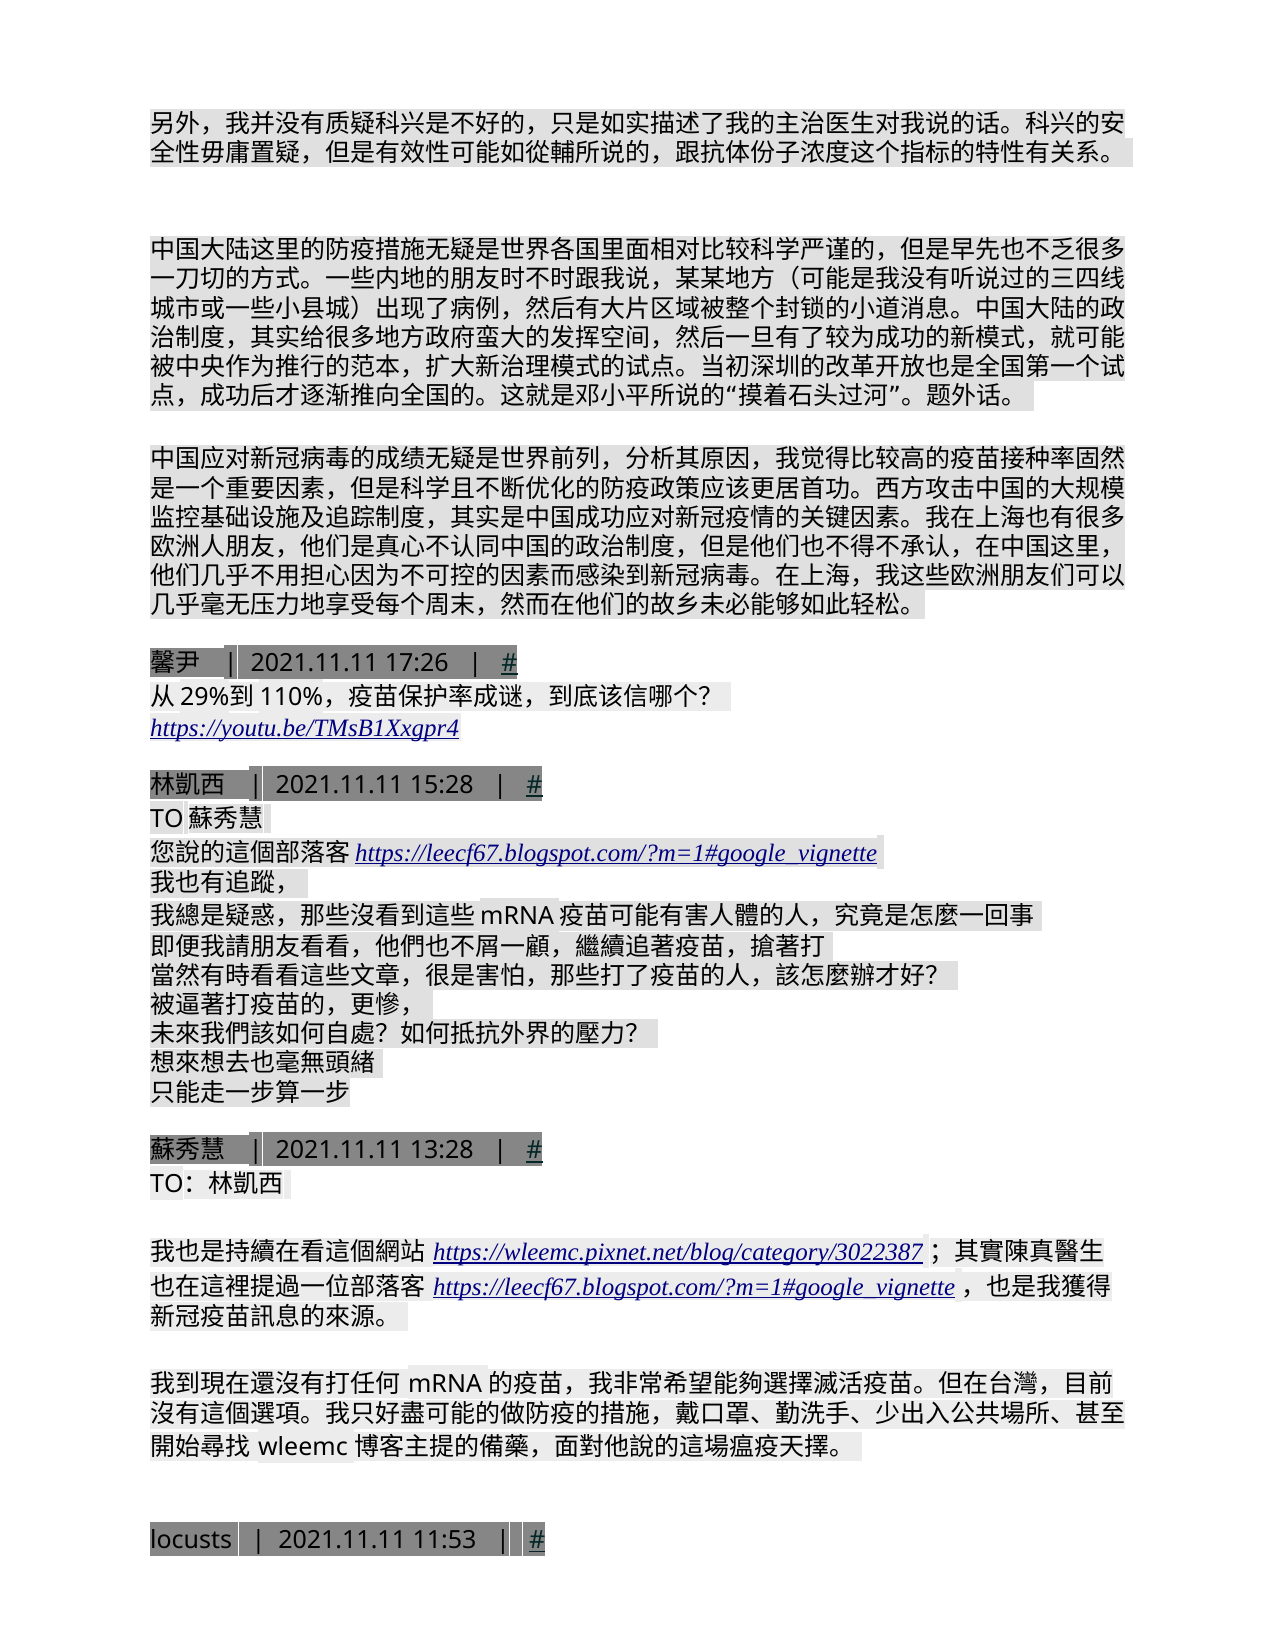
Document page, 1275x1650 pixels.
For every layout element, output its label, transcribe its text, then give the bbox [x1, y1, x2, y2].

text 林凱西 | 2021.11.11 15:28 | # [150, 766, 1125, 801]
text locusts | 2021.11.11 11:53 | # [150, 1522, 1125, 1556]
text 蘇秀慧 | 2021.11.11 13:28 | # [150, 1132, 1125, 1166]
text TO蘇秀慧 您說的這個部落客https://leecf67.blogspot.com/?m=1#google_vignette 我也有追蹤， 我總是疑惑，那些沒看到這些mRNA疫苗可能有害人體的人，究竟是怎麼一回事 即便我請朋友看看，他們也不屑一顧，繼續追著疫苗，搶著打 當然有時看看這些文章，很是害怕，那些打了疫苗的人，該怎麼辦才好？ 被逼著打疫苗的，更慘， 未來我們該如何自處？如何抵抗外界的壓力？ 想來想去也毫無頭緖 只能走一步算一步 [150, 801, 1125, 1107]
text TO：林凱西 我也是持續在看這個網站 https://wleemc.pixnet.net/blog/category/3022387 ；其實陳真醫生也在這裡提過一位部落客 https://leecf67.blogspot.com/?m=1#google_vignette ，也是我獲得新冠疫苗訊息的來源。 我到現在還沒有打任何 mRNA 的疫苗，我非常希望能夠選擇滅活疫苗。但在台灣，目前沒有這個選項。我只好盡可能的做防疫的措施，戴口罩、勤洗手、少出入公共場所、甚至開始尋找 wleemc 博客主提的備藥，面對他說的這場瘟疫天擇。 [150, 1166, 1125, 1497]
text 馨尹 | 2021.11.11 17:26 | # [150, 644, 1125, 679]
text 从29%到110%，疫苗保护率成谜，到底该信哪个？ https://youtu.be/TMsB1Xxgpr4 [150, 679, 1125, 741]
text 另外，我并没有质疑科兴是不好的，只是如实描述了我的主治医生对我说的话。科兴的安全性毋庸置疑，但是有效性可能如從輔所说的，跟抗体份子浓度这个指标的特性有关系。 中国大陆这里的防疫措施无疑是世界各国里面相对比较科学严谨的，但是早先也不乏很多一刀切的方式。一些内地的朋友时不时跟我说，某某地方（可能是我没有听说过的三四线城市或一些小县城）出现了病例，然后有大片区域被整个封锁的小道消息。中国大陆的政治制度，其实给很多地方政府蛮大的发挥空间，然后一旦有了较为成功的新模式，就可能被中央作为推行的范本，扩大新治理模式的试点。当初深圳的改革开放也是全国第一个试点，成功后才逐渐推向全国的。这就是邓小平所说的“摸着石头过河”。题外话。 中国应对新冠病毒的成绩无疑是世界前列，分析其原因，我觉得比较高的疫苗接种率固然是一个重要因素，但是科学且不断优化的防疫政策应该更居首功。西方攻击中国的大规模监控基础设施及追踪制度，其实是中国成功应对新冠疫情的关键因素。我在上海也有很多欧洲人朋友，他们是真心不认同中国的政治制度，但是他们也不得不承认，在中国这里，他们几乎不用担心因为不可控的因素而感染到新冠病毒。在上海，我这些欧洲朋友们可以几乎毫无压力地享受每个周末，然而在他们的故乡未必能够如此轻松。 [150, 75, 1125, 619]
